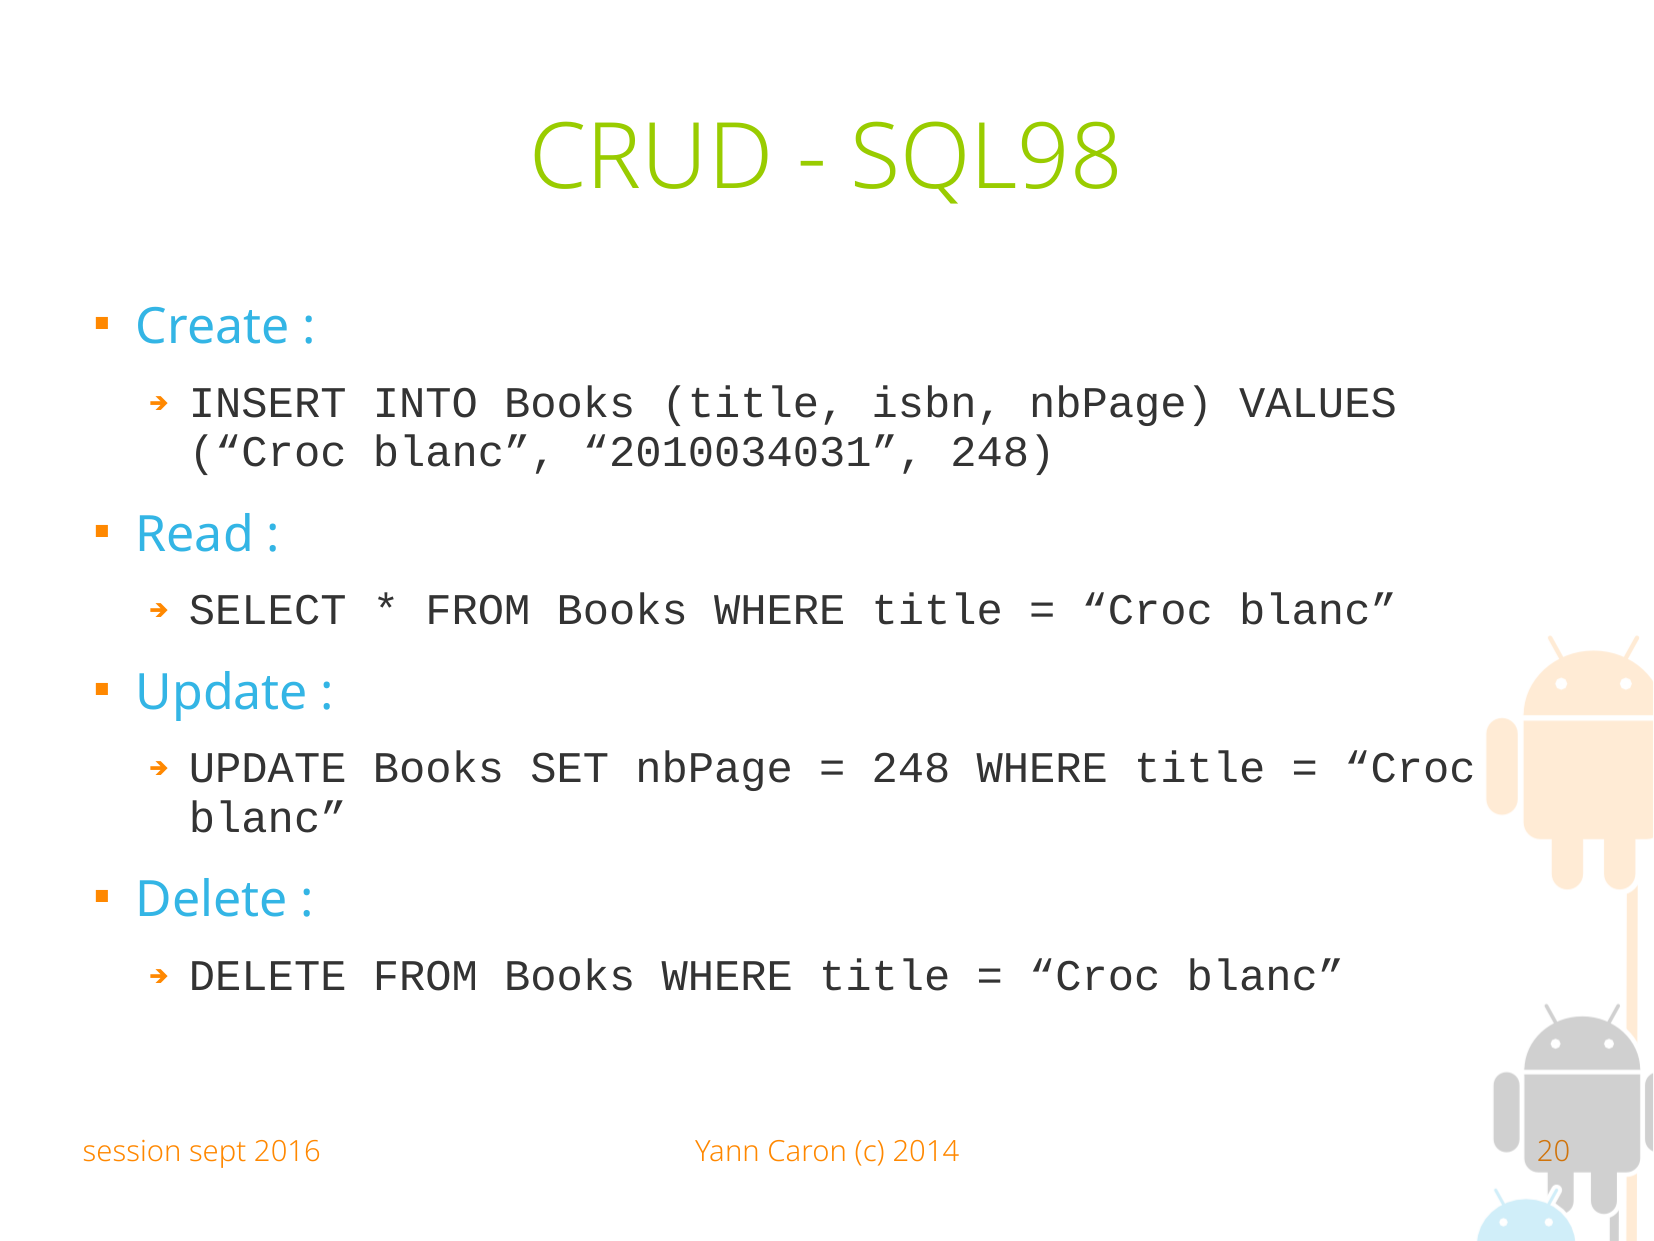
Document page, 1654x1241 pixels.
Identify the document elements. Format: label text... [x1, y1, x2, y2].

picture [240, 423, 1654, 1241]
list Create : INSERT INTO Books (title, isbn, nbPage) VALUES (“Croc blanc”, “2010034031”, 248) Read : SELECT * FROM Books WHERE title = “Croc blanc” Update : UPDATE Books SET nbPage = 248 WHERE title = “Croc blanc” Delete : DELETE FROM Books WHERE title = “Croc blanc” [82, 290, 1571, 1010]
title CRUD - SQL98 [82, 49, 1571, 257]
